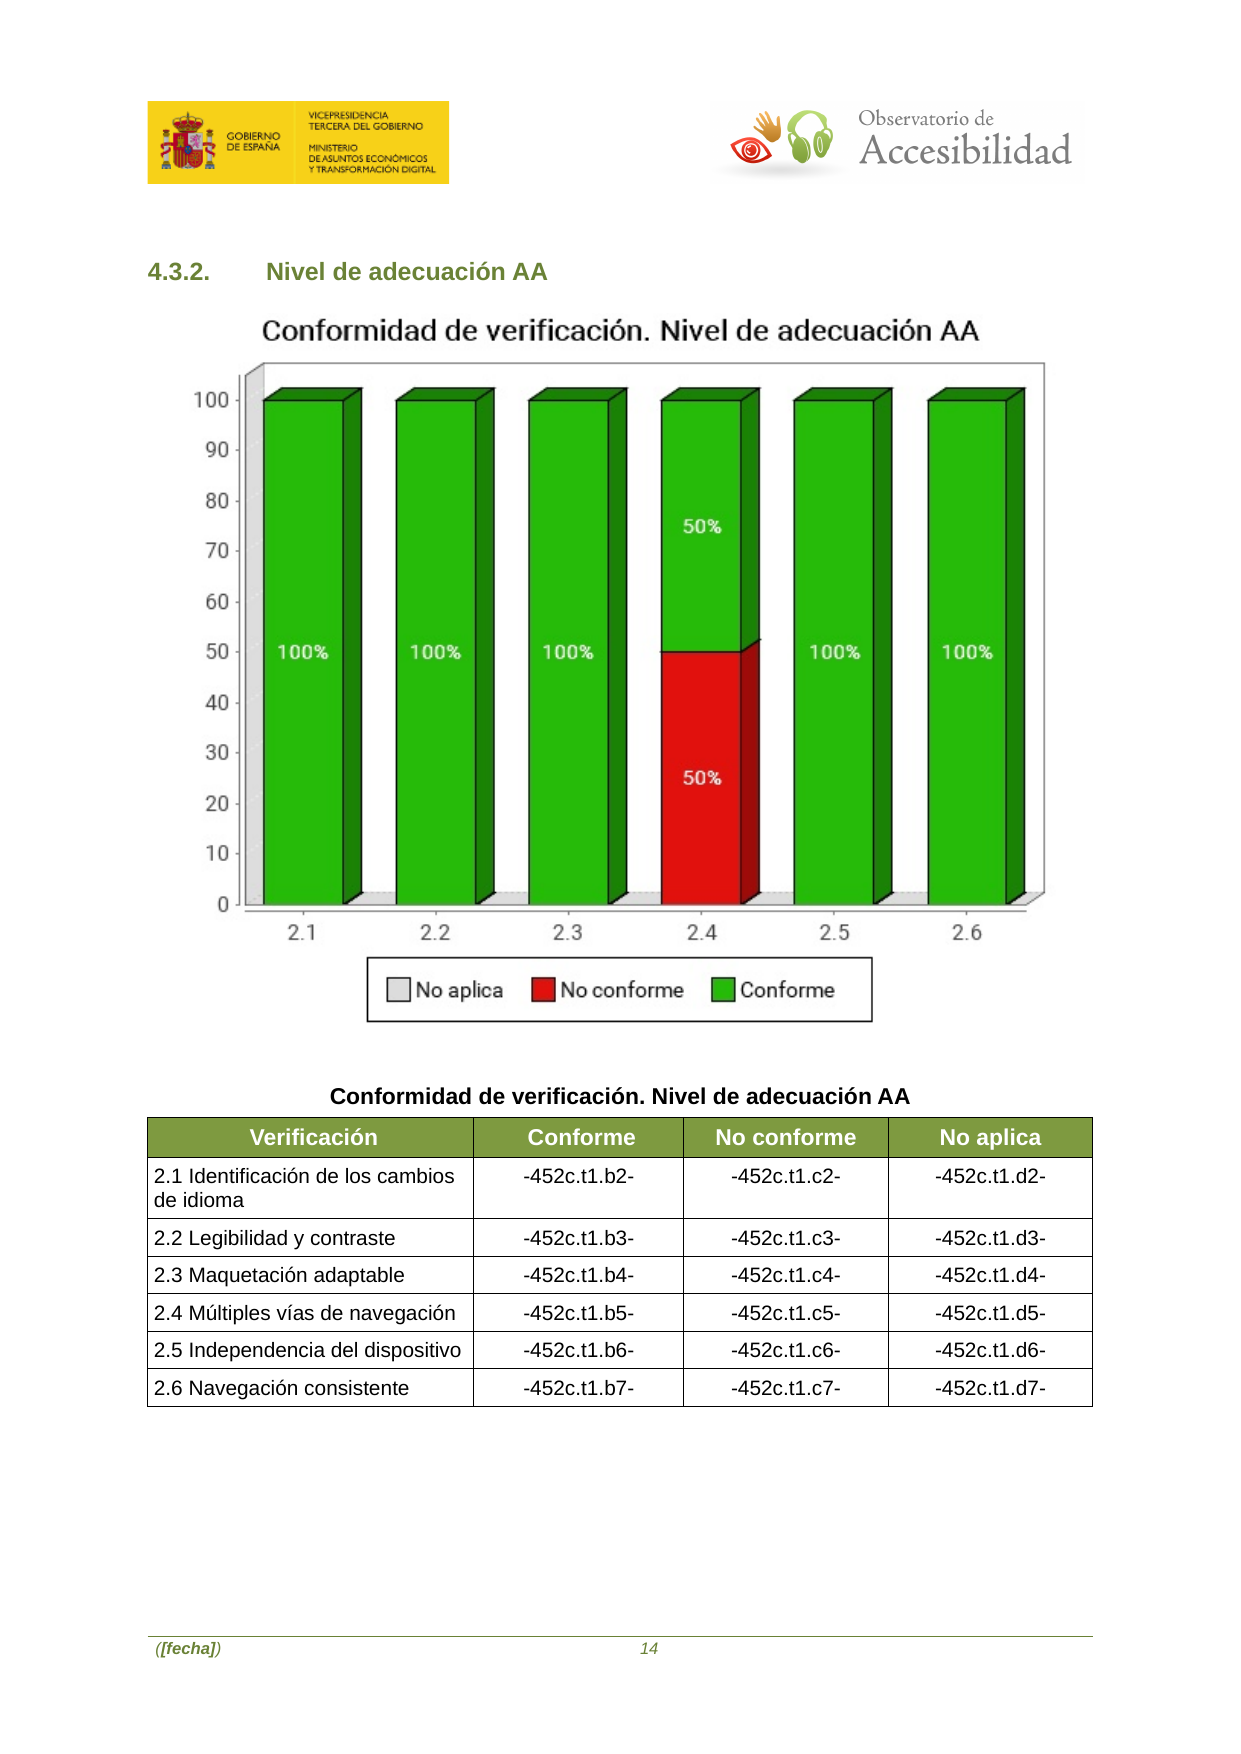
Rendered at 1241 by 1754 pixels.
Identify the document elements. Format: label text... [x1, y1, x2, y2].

table_cell -452c.t1.b7- [474, 1369, 683, 1406]
table_cell 2.2 Legibilidad y contraste [148, 1219, 473, 1256]
table_cell -452c.t1.c3- [684, 1219, 888, 1256]
table_cell -452c.t1.c4- [684, 1257, 888, 1293]
table_header Verificación [148, 1118, 473, 1157]
picture [178, 313, 1062, 1024]
table_cell 2.4 Múltiples vías de navegación [148, 1294, 473, 1331]
table_cell -452c.t1.b2- [474, 1158, 683, 1218]
table_cell -452c.t1.d5- [889, 1294, 1092, 1331]
table_cell -452c.t1.b5- [474, 1294, 683, 1331]
table_cell -452c.t1.c6- [684, 1332, 888, 1368]
table_cell -452c.t1.d2- [889, 1158, 1092, 1218]
table_header No aplica [889, 1118, 1092, 1157]
table_cell -452c.t1.d6- [889, 1332, 1092, 1368]
table_cell 2.5 Independencia del dispositivo [148, 1332, 473, 1368]
table_cell -452c.t1.d4- [889, 1257, 1092, 1293]
table_cell -452c.t1.c2- [684, 1158, 888, 1218]
table_cell -452c.t1.b6- [474, 1332, 683, 1368]
picture [147, 101, 450, 184]
table_cell -452c.t1.c7- [684, 1369, 888, 1406]
table_header Conforme [474, 1118, 683, 1157]
subtitle Nivel de adecuación AA [148, 257, 1092, 286]
table_cell -452c.t1.d7- [889, 1369, 1092, 1406]
table_cell 2.3 Maquetación adaptable [148, 1257, 473, 1293]
picture [710, 101, 1086, 184]
table_cell 2.1 Identificación de los cambios de idioma [148, 1158, 473, 1218]
table_header No conforme [684, 1118, 888, 1157]
table_cell -452c.t1.d3- [889, 1219, 1092, 1256]
table_cell 2.6 Navegación consistente [148, 1369, 473, 1406]
text Conformidad de verificación. Nivel de adecuación AA [148, 1083, 1092, 1109]
table_cell -452c.t1.c5- [684, 1294, 888, 1331]
table_cell -452c.t1.b4- [474, 1257, 683, 1293]
table_cell -452c.t1.b3- [474, 1219, 683, 1256]
